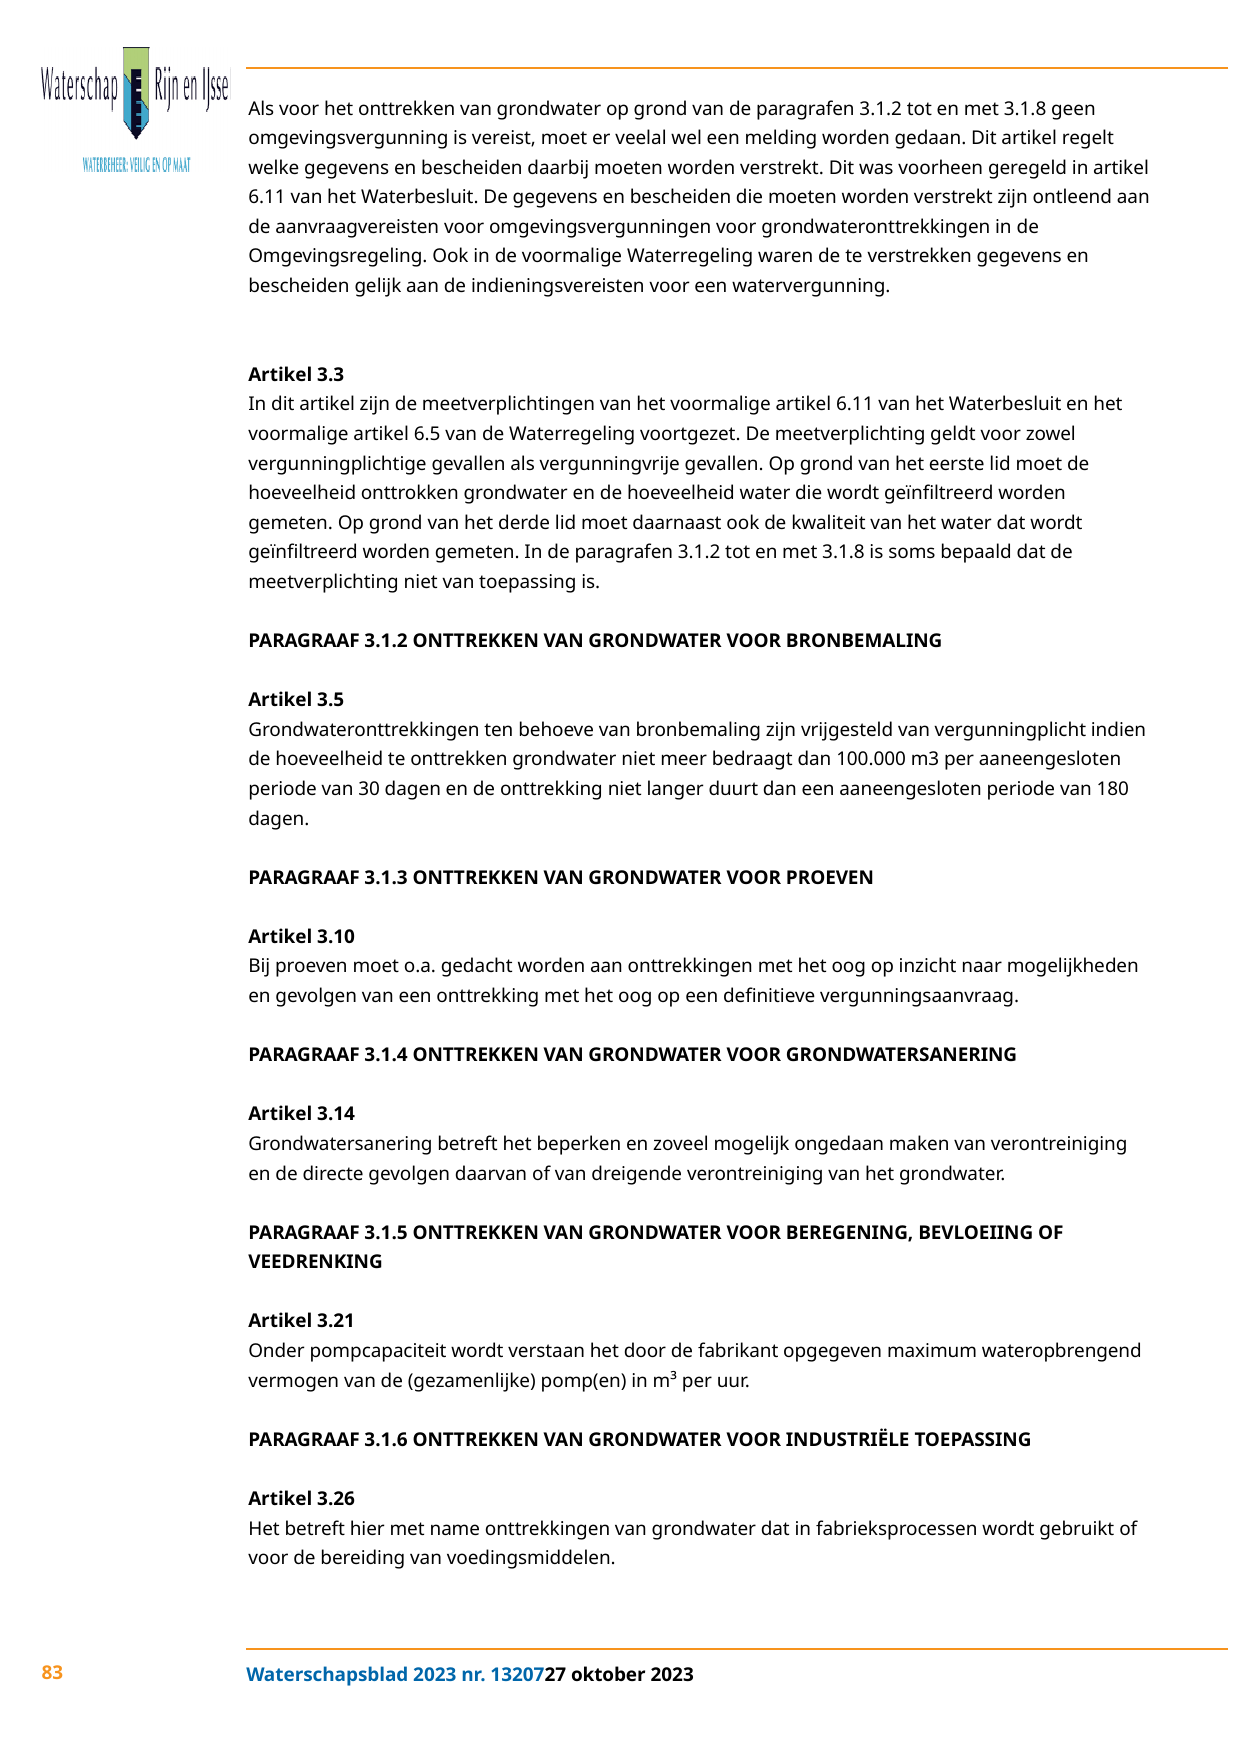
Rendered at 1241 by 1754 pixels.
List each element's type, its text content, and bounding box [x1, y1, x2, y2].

text Artikel 3.26 [248, 1485, 1152, 1511]
text PARAGRAAF 3.1.4 ONTTREKKEN VAN GRONDWATER VOOR GRONDWATERSANERING [248, 1041, 1152, 1067]
text Artikel 3.5 [248, 686, 1152, 712]
text In dit artikel zijn de meetverplichtingen van het voormalige artikel 6.11 van het Waterbesluit en het voormalige artikel 6.5 van de Waterregeling voortgezet. De meetverplichting geldt voor zowel vergunningplichtige gevallen als vergunningvrije gevallen. Op grond van het eerste lid moet de hoeveelheid onttrokken grondwater en de hoeveelheid water die wordt geïnfiltreerd worden gemeten. Op grond van het derde lid moet daarnaast ook de kwaliteit van het water dat wordt geïnfiltreerd worden gemeten. In de paragrafen 3.1.2 tot en met 3.1.8 is soms bepaald dat de meetverplichting niet van toepassing is. [248, 391, 1152, 594]
text Artikel 3.3 [248, 361, 1152, 387]
text Artikel 3.14 [248, 1101, 1152, 1126]
text PARAGRAAF 3.1.6 ONTTREKKEN VAN GRONDWATER VOOR INDUSTRIËLE TOEPASSING [248, 1426, 1152, 1452]
text PARAGRAAF 3.1.3 ONTTREKKEN VAN GRONDWATER VOOR PROEVEN [248, 864, 1152, 890]
text Grondwateronttrekkingen ten behoeve van bronbemaling zijn vrijgesteld van vergunningplicht indien de hoeveelheid te onttrekken grondwater niet meer bedraagt dan 100.000 m3 per aaneengesloten periode van 30 dagen en de onttrekking niet langer duurt dan een aaneengesloten periode van 180 dagen. [248, 716, 1152, 831]
text PARAGRAAF 3.1.2 ONTTREKKEN VAN GRONDWATER VOOR BRONBEMALING [248, 627, 1152, 653]
text Als voor het onttrekken van grondwater op grond van de paragrafen 3.1.2 tot en met 3.1.8 geen omgevingsvergunning is vereist, moet er veelal wel een melding worden gedaan. Dit artikel regelt welke gegevens en bescheiden daarbij moeten worden verstrekt. Dit was voorheen geregeld in artikel 6.11 van het Waterbesluit. De gegevens en bescheiden die moeten worden verstrekt zijn ontleend aan de aanvraagvereisten voor omgevingsvergunningen voor grondwateronttrekkingen in de Omgevingsregeling. Ook in de voormalige Waterregeling waren de te verstrekken gegevens en bescheiden gelijk aan de indieningsvereisten voor een watervergunning. [248, 95, 1152, 298]
picture [41, 47, 231, 172]
text Grondwatersanering betreft het beperken en zoveel mogelijk ongedaan maken van verontreiniging en de directe gevolgen daarvan of van dreigende verontreiniging van het grondwater. [248, 1130, 1152, 1186]
text Artikel 3.10 [248, 923, 1152, 949]
text PARAGRAAF 3.1.5 ONTTREKKEN VAN GRONDWATER VOOR BEREGENING, BEVLOEIING OF VEEDRENKING [248, 1219, 1152, 1274]
text Bij proeven moet o.a. gedacht worden aan onttrekkingen met het oog op inzicht naar mogelijkheden en gevolgen van een onttrekking met het oog op een definitieve vergunningsaanvraag. [248, 953, 1152, 1008]
text Het betreft hier met name onttrekkingen van grondwater dat in fabrieksprocessen wordt gebruikt of voor de bereiding van voedingsmiddelen. [248, 1515, 1152, 1570]
text Artikel 3.21 [248, 1308, 1152, 1333]
text Onder pompcapaciteit wordt verstaan het door de fabrikant opgegeven maximum wateropbrengend vermogen van de (gezamenlijke) pomp(en) in m³ per uur. [248, 1337, 1152, 1393]
